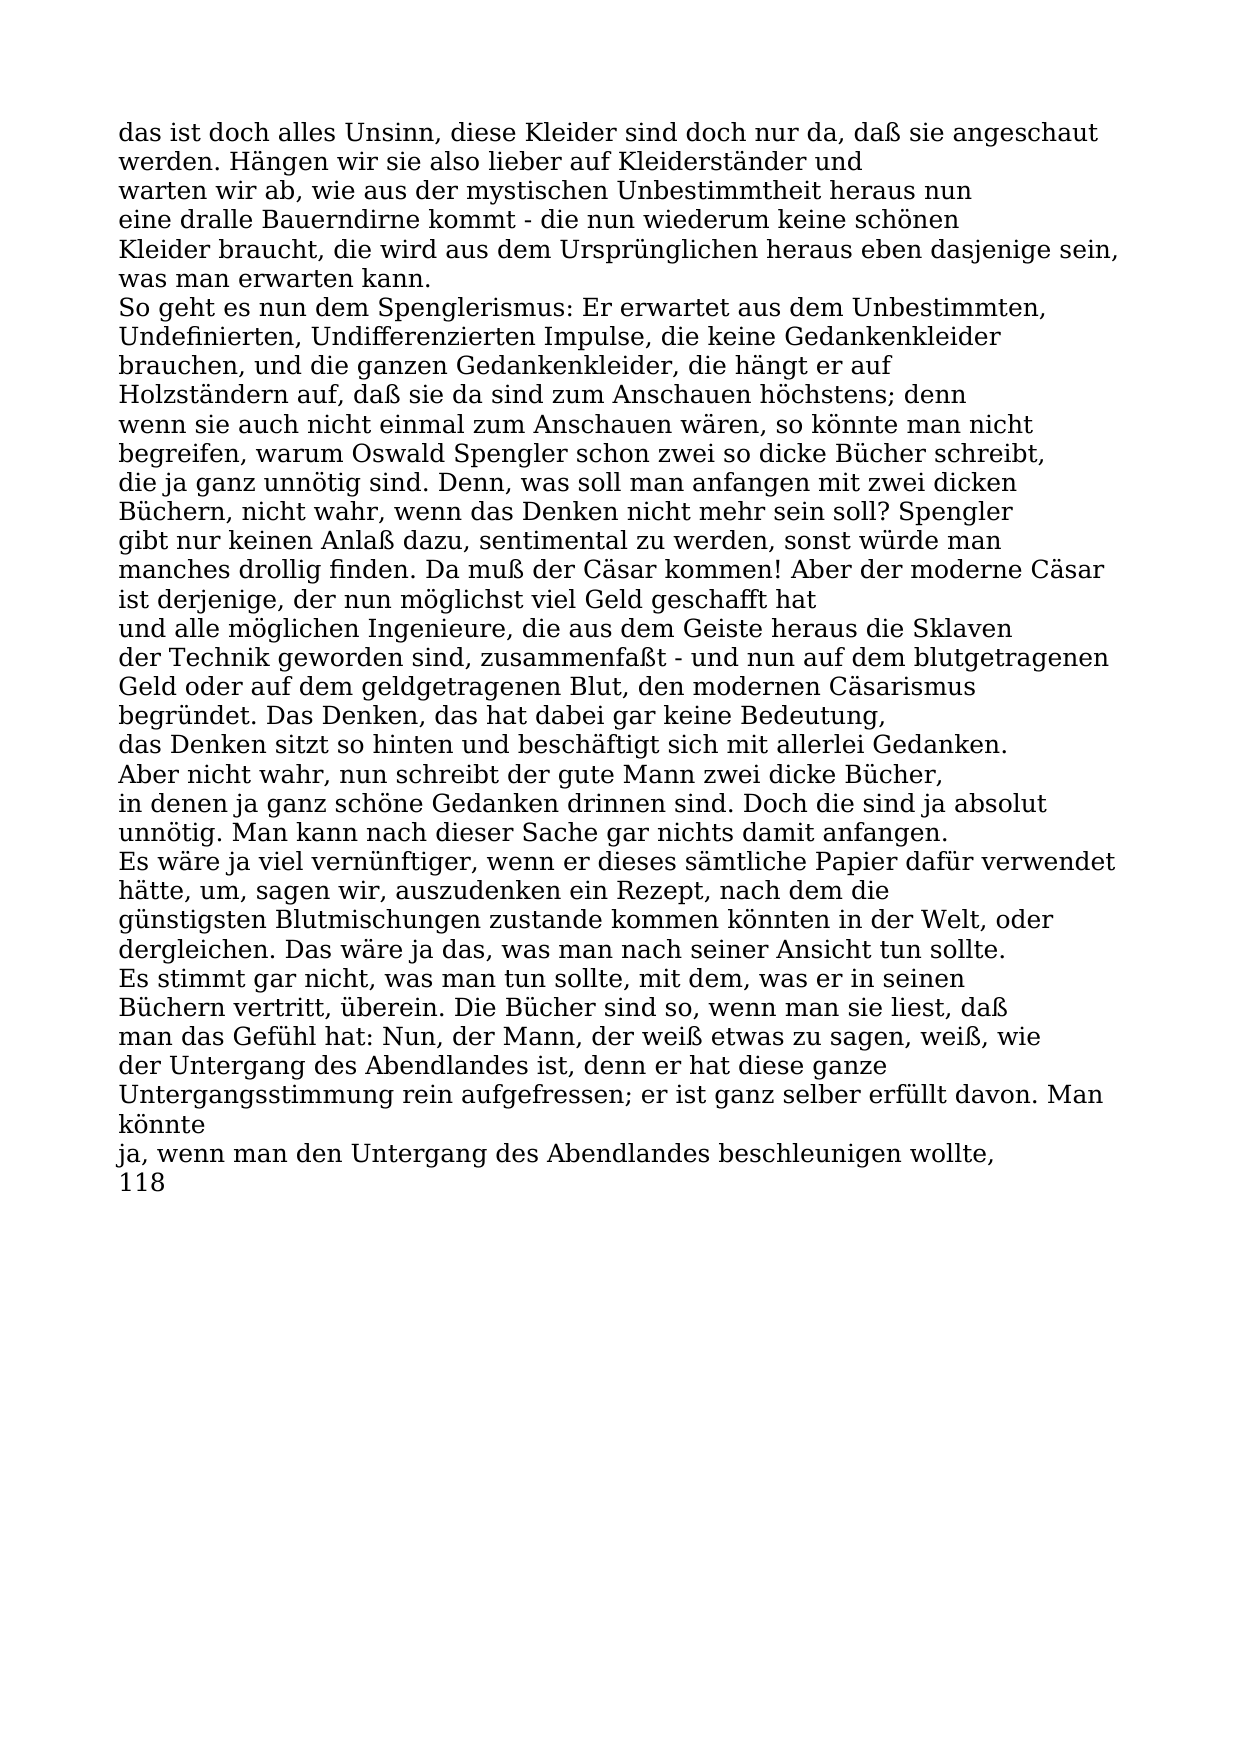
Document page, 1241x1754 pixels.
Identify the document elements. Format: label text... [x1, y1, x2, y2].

text Büchern, nicht wahr, wenn das Denken nicht mehr sein soll? Spengler [118, 497, 1122, 526]
text gibt nur keinen Anlaß dazu, sentimental zu werden, sonst würde man [118, 526, 1122, 556]
text Holzständern auf, daß sie da sind zum Anschauen höchstens; denn [118, 381, 1122, 410]
text das ist doch alles Unsinn, diese Kleider sind doch nur da, daß sie angeschaut werden. Hängen wir sie also lieber auf Kleiderständer und [118, 118, 1122, 176]
text Kleider braucht, die wird aus dem Ursprünglichen heraus eben dasjenige sein, was man erwarten kann. [118, 235, 1122, 293]
text wenn sie auch nicht einmal zum Anschauen wären, so könnte man nicht [118, 410, 1122, 439]
text man das Gefühl hat: Nun, der Mann, der weiß etwas zu sagen, weiß, wie [118, 1022, 1122, 1051]
text die ja ganz unnötig sind. Denn, was soll man anfangen mit zwei dicken [118, 468, 1122, 497]
text in denen ja ganz schöne Gedanken drinnen sind. Doch die sind ja absolut unnötig. Man kann nach dieser Sache gar nichts damit anfangen. [118, 789, 1122, 847]
text Es wäre ja viel vernünftiger, wenn er dieses sämtliche Papier dafür verwendet hätte, um, sagen wir, auszudenken ein Rezept, nach dem die [118, 847, 1122, 906]
text eine dralle Bauerndirne kommt - die nun wiederum keine schönen [118, 206, 1122, 235]
text So geht es nun dem Spenglerismus: Er erwartet aus dem Unbestimmten, Undefinierten, Undifferenzierten Impulse, die keine Gedankenkleider brauchen, und die ganzen Gedankenkleider, die hängt er auf [118, 293, 1122, 381]
text ja, wenn man den Untergang des Abendlandes beschleunigen wollte, [118, 1139, 1122, 1168]
text das Denken sitzt so hinten und beschäftigt sich mit allerlei Gedanken. [118, 731, 1122, 760]
text Es stimmt gar nicht, was man tun sollte, mit dem, was er in seinen [118, 964, 1122, 993]
text Aber nicht wahr, nun schreibt der gute Mann zwei dicke Bücher, [118, 760, 1122, 789]
text günstigsten Blutmischungen zustande kommen könnten in der Welt, oder [118, 906, 1122, 935]
text dergleichen. Das wäre ja das, was man nach seiner Ansicht tun sollte. [118, 935, 1122, 964]
text Büchern vertritt, überein. Die Bücher sind so, wenn man sie liest, daß [118, 993, 1122, 1022]
text und alle möglichen Ingenieure, die aus dem Geiste heraus die Sklaven [118, 614, 1122, 643]
text der Untergang des Abendlandes ist, denn er hat diese ganze Untergangsstimmung rein aufgefressen; er ist ganz selber erfüllt davon. Man könnte [118, 1051, 1122, 1139]
text der Technik geworden sind, zusammenfaßt - und nun auf dem blutgetragenen Geld oder auf dem geldgetragenen Blut, den modernen Cäsarismus begründet. Das Denken, das hat dabei gar keine Bedeutung, [118, 643, 1122, 731]
text warten wir ab, wie aus der mystischen Unbestimmtheit heraus nun [118, 176, 1122, 206]
text 118 [118, 1168, 1122, 1197]
text begreifen, warum Oswald Spengler schon zwei so dicke Bücher schreibt, [118, 439, 1122, 468]
text manches drollig finden. Da muß der Cäsar kommen! Aber der moderne Cäsar ist derjenige, der nun möglichst viel Geld geschafft hat [118, 556, 1122, 614]
